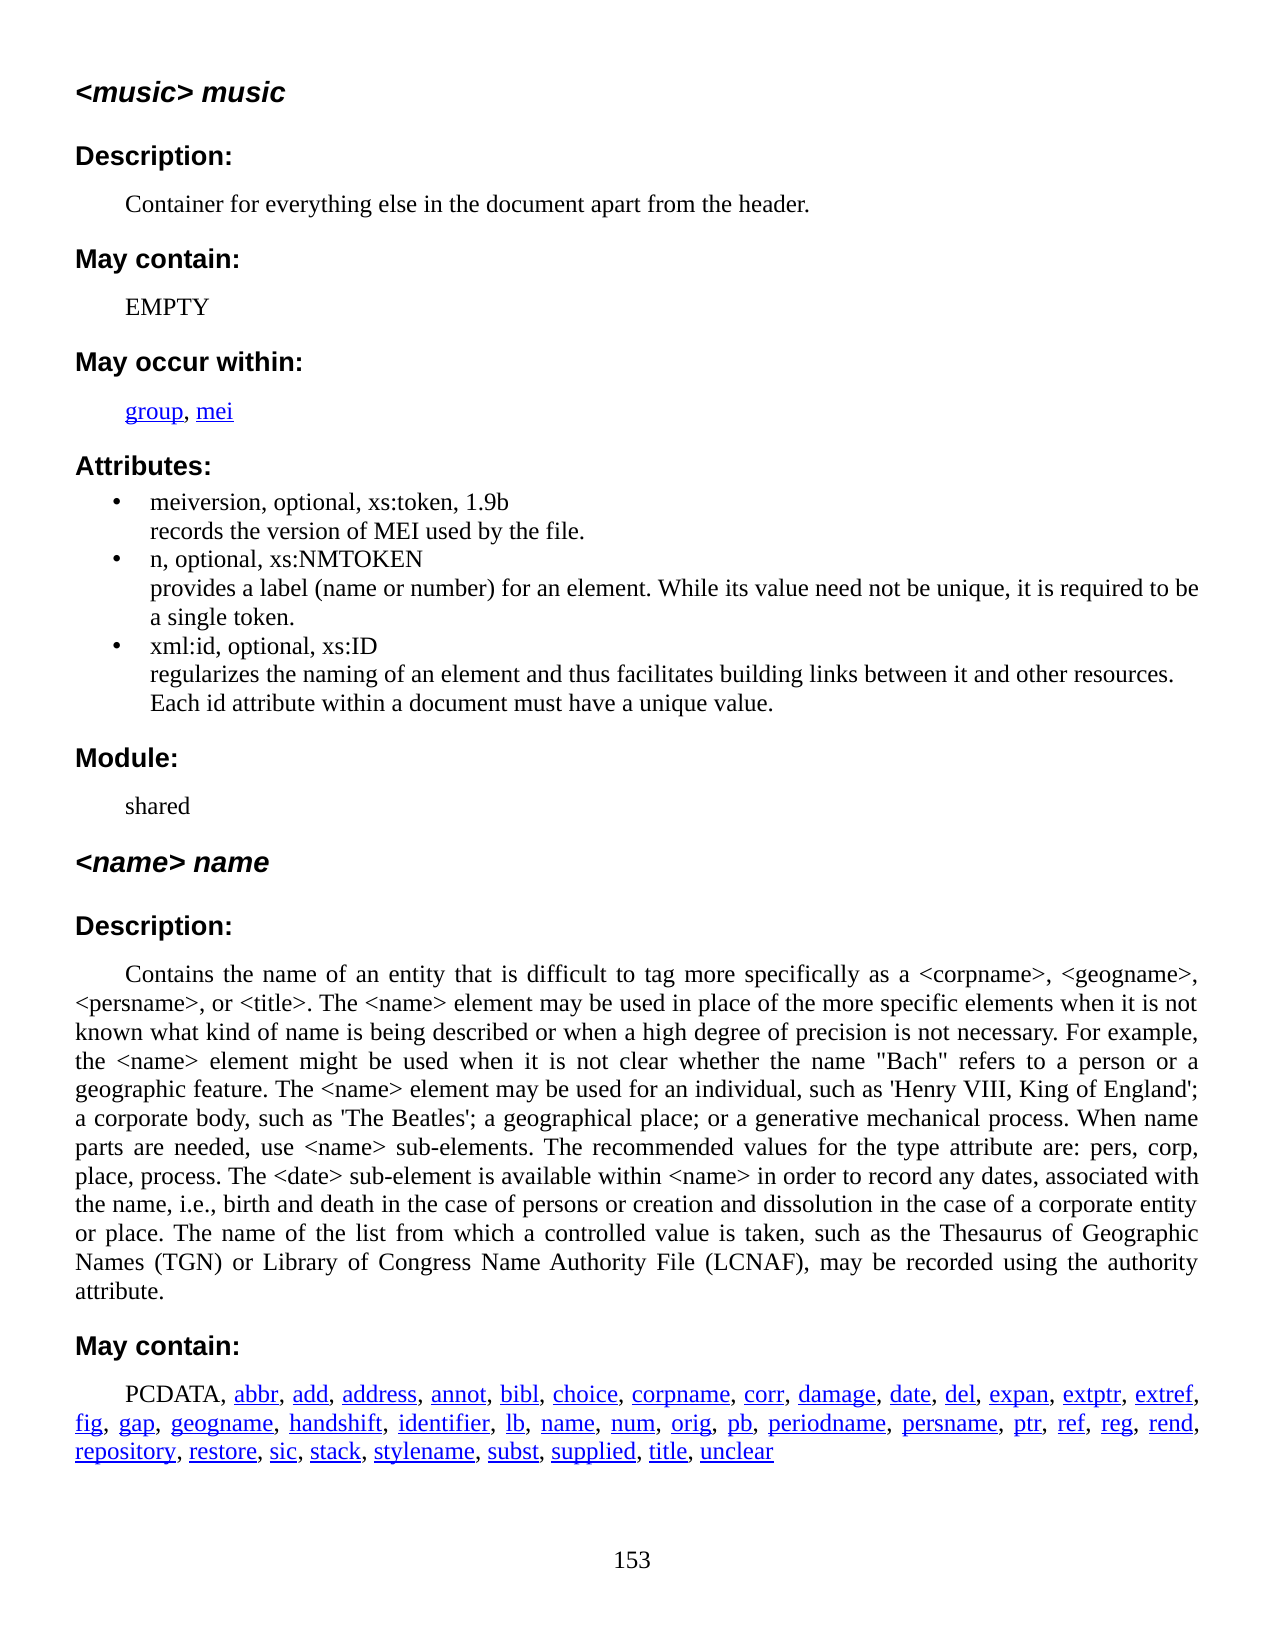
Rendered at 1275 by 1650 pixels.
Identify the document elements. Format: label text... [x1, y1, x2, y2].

subtitle May contain: [75, 243, 1200, 274]
subtitle May occur within: [75, 346, 1200, 377]
subtitle <name> name [75, 845, 1200, 879]
subtitle Module: [75, 742, 1200, 773]
text PCDATA, abbr, add, address, annot, bibl, choice, corpname, corr, damage, date, del, expan, extptr, extref, fig, gap, geogname, handshift, identifier, lb, name, num, orig, pb, periodname, persname, ptr, ref, reg, rend, repository, restore, sic, stack, stylename, subst, supplied, title, unclear [75, 1379, 1200, 1465]
list n, optional, xs:NMTOKEN provides a label (name or number) for an element. While its value need not be unique, it is required to be a single token. [112, 544, 1200, 631]
text group, mei [75, 396, 1200, 424]
subtitle Description: [75, 910, 1200, 941]
text Contains the name of an entity that is difficult to tag more specifically as a <corpname>, <geogname>, <persname>, or <title>. The <name> element may be used in place of the more specific elements when it is not known what kind of name is being described or when a high degree of precision is not necessary. For example, the <name> element might be used when it is not clear whether the name "Bach" refers to a person or a geographic feature. The <name> element may be used for an individual, such as 'Henry VIII, King of England'; a corporate body, such as 'The Beatles'; a geographical place; or a generative mechanical process. When name parts are needed, use <name> sub-elements. The recommended values for the type attribute are: pers, corp, place, process. The <date> sub-element is available within <name> in order to record any dates, associated with the name, i.e., birth and death in the case of persons or creation and dissolution in the case of a corporate entity or place. The name of the list from which a controlled value is taken, such as the Thesaurus of Geographic Names (TGN) or Library of Congress Name Authority File (LCNAF), may be recorded using the authority attribute. [75, 959, 1200, 1304]
subtitle May contain: [75, 1329, 1200, 1361]
text shared [75, 791, 1200, 820]
list xml:id, optional, xs:ID regularizes the naming of an element and thus facilitates building links between it and other resources. Each id attribute within a document must have a unique value. [112, 631, 1200, 717]
subtitle Description: [75, 140, 1200, 171]
list meiversion, optional, xs:token, 1.9b records the version of MEI used by the file. [112, 487, 1200, 544]
subtitle <music> music [75, 75, 1200, 108]
text EMPTY [75, 292, 1200, 321]
text Container for everything else in the document apart from the header. [75, 189, 1200, 218]
subtitle Attributes: [75, 449, 1200, 481]
